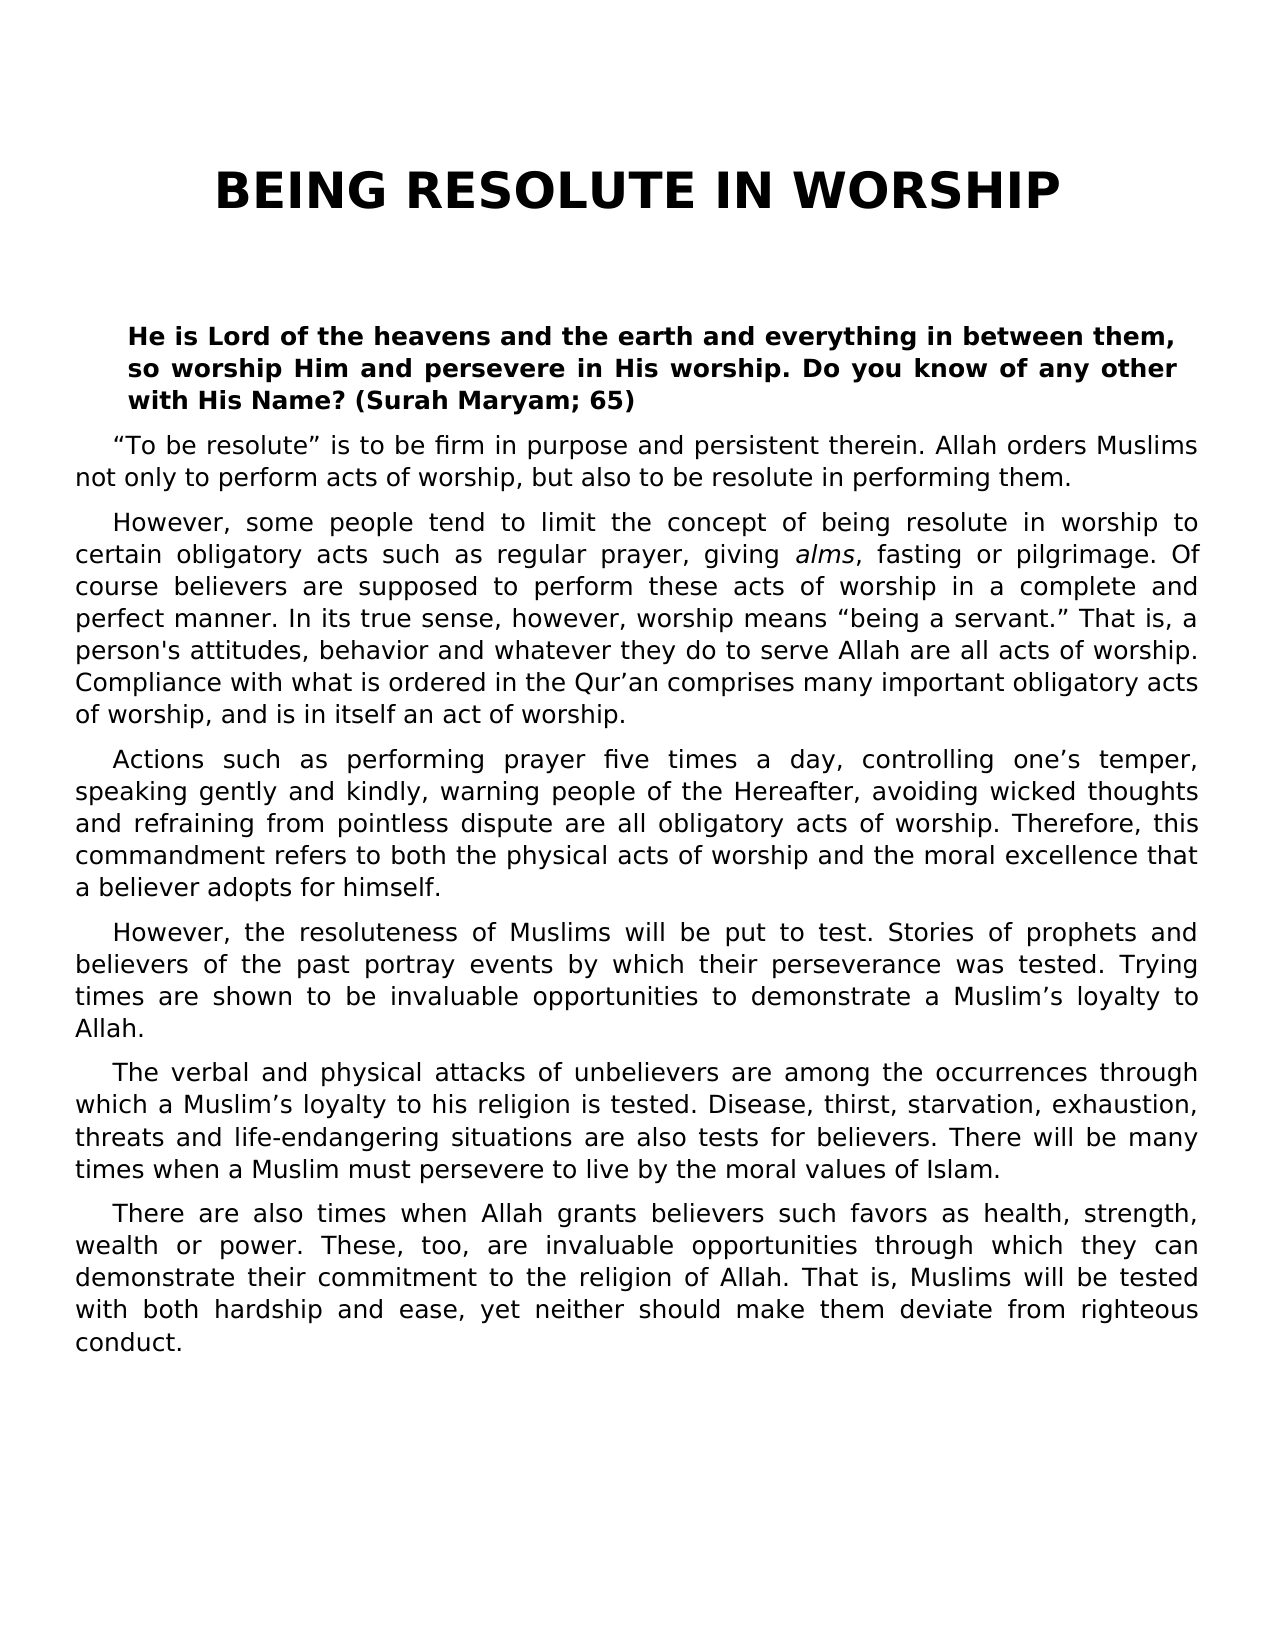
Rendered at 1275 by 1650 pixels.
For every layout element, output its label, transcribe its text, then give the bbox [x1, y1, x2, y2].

subtitle BEING RESOLUTE IN WORSHIP [75, 162, 1200, 221]
text There are also times when Allah grants believers such favors as health, strength, wealth or power. These, too, are invaluable opportunities through which they can demonstrate their commitment to the religion of Allah. That is, Muslims will be tested with both hardship and ease, yet neither should make them deviate from righteous conduct. [75, 1199, 1200, 1357]
text Actions such as performing prayer five times a day, controlling one’s temper, speaking gently and kindly, warning people of the Hereafter, avoiding wicked thoughts and refraining from pointless dispute are all obligatory acts of worship. Therefore, this commandment refers to both the physical acts of worship and the moral excellence that a believer adopts for himself. [75, 745, 1200, 902]
text “To be resolute” is to be firm in purpose and persistent therein. Allah orders Muslims not only to perform acts of worship, but also to be resolute in performing them. [75, 431, 1200, 492]
text He is Lord of the heavens and the earth and everything in between them, so worship Him and persevere in His worship. Do you know of any other with His Name? (Surah Maryam; 65) [127, 322, 1177, 416]
text However, the resoluteness of Muslims will be put to test. Stories of prophets and believers of the past portray events by which their perseverance was tested. Trying times are shown to be invaluable opportunities to demonstrate a Muslim’s loyalty to Allah. [75, 918, 1200, 1043]
text However, some people tend to limit the concept of being resolute in worship to certain obligatory acts such as regular prayer, giving alms, fasting or pilgrimage. Of course believers are supposed to perform these acts of worship in a complete and perfect manner. In its true sense, however, worship means “being a servant.” That is, a person's attitudes, behavior and whatever they do to serve Allah are all acts of worship. Compliance with what is ordered in the Qur’an comprises many important obligatory acts of worship, and is in itself an act of worship. [75, 508, 1200, 729]
text The verbal and physical attacks of unbelievers are among the occurrences through which a Muslim’s loyalty to his religion is tested. Disease, thirst, starvation, exhaustion, threats and life-endangering situations are also tests for believers. There will be many times when a Muslim must persevere to live by the moral values of Islam. [75, 1059, 1200, 1184]
